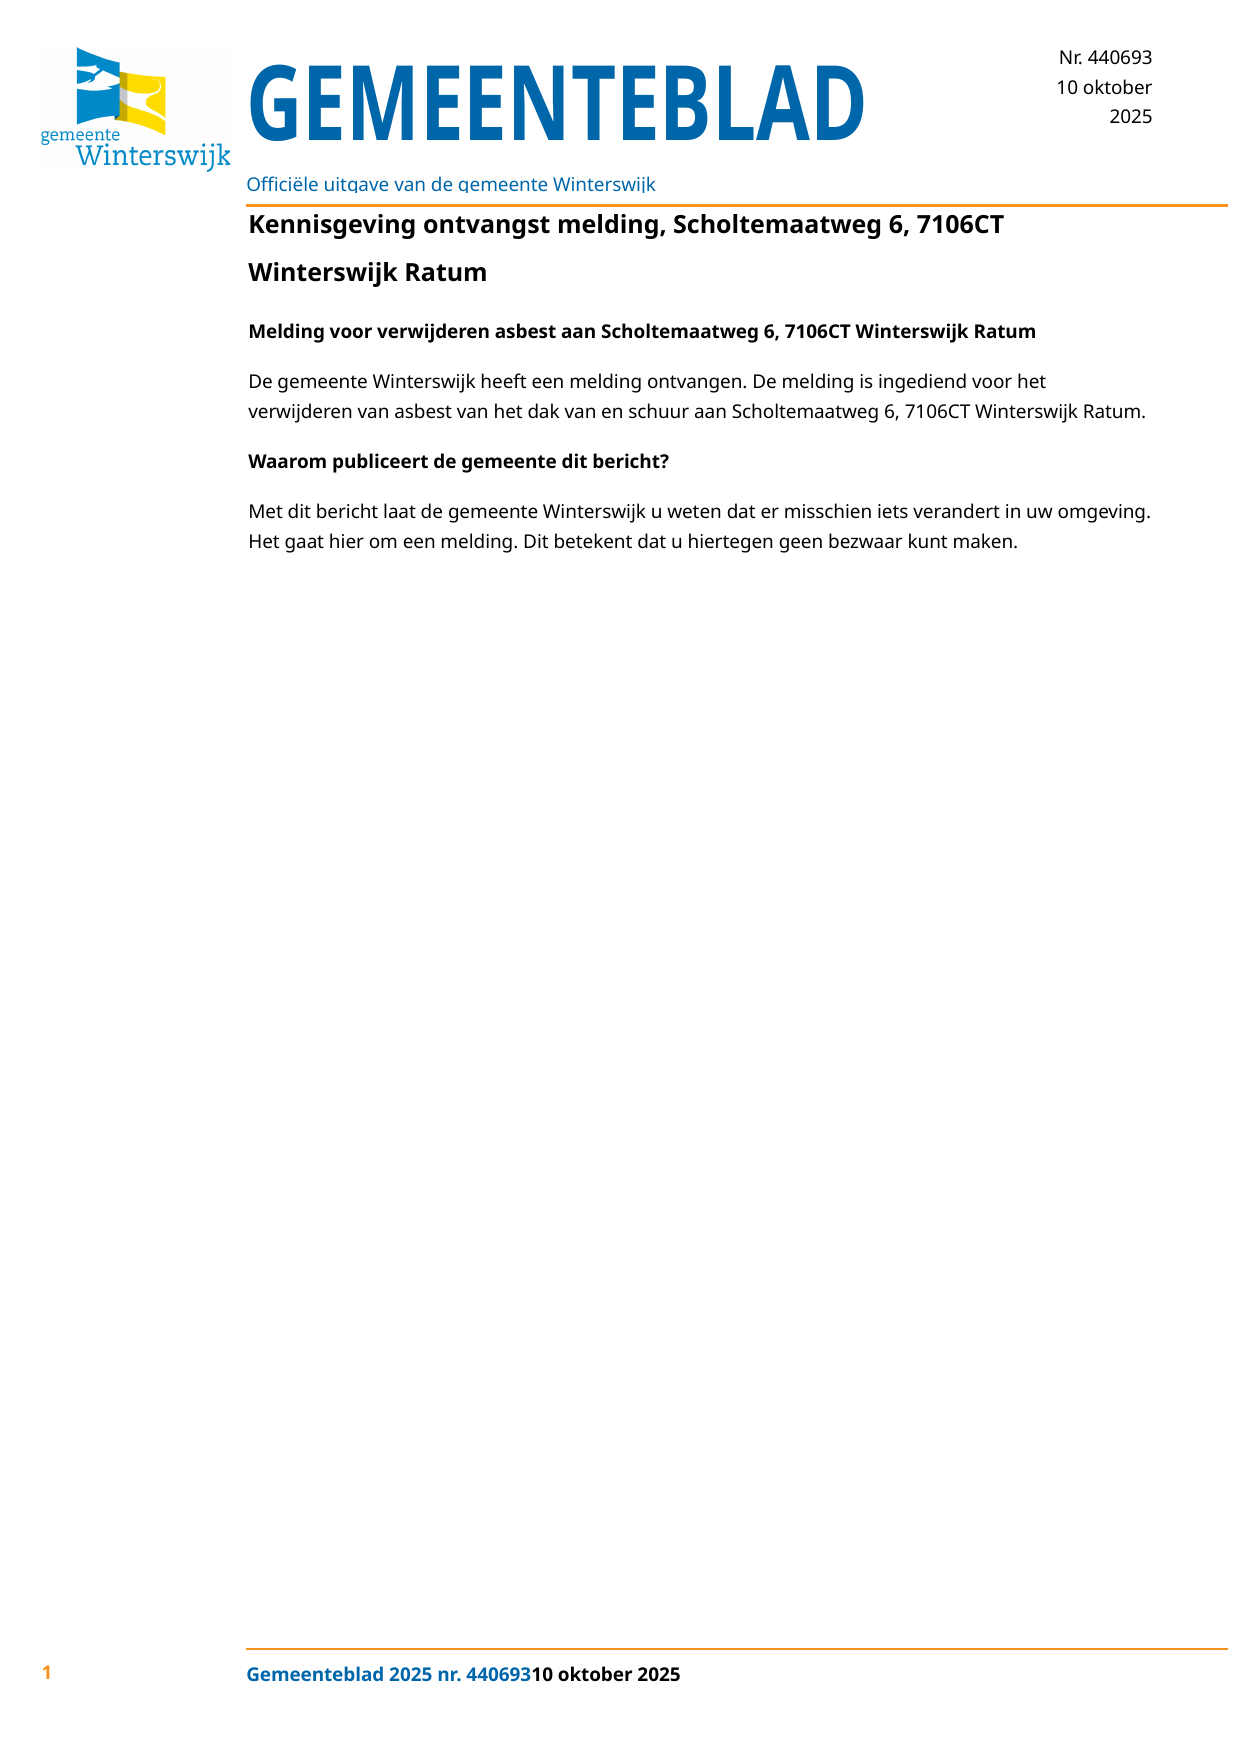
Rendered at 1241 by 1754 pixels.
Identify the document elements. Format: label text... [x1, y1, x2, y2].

picture [41, 47, 231, 172]
text De gemeente Winterswijk heeft een melding ontvangen. De melding is ingediend voor het verwijderen van asbest van het dak van en schuur aan Scholtemaatweg 6, 7106CT Winterswijk Ratum. [248, 368, 1152, 424]
text Kennisgeving ontvangst melding, Scholtemaatweg 6, 7106CT Winterswijk Ratum [248, 207, 1152, 288]
text Melding voor verwijderen asbest aan Scholtemaatweg 6, 7106CT Winterswijk Ratum [248, 318, 1152, 344]
text Waarom publiceert de gemeente dit bericht? [248, 448, 1152, 474]
text Met dit bericht laat de gemeente Winterswijk u weten dat er misschien iets verandert in uw omgeving. Het gaat hier om een melding. Dit betekent dat u hiertegen geen bezwaar kunt maken. [248, 499, 1152, 554]
picture [225, 153, 231, 162]
